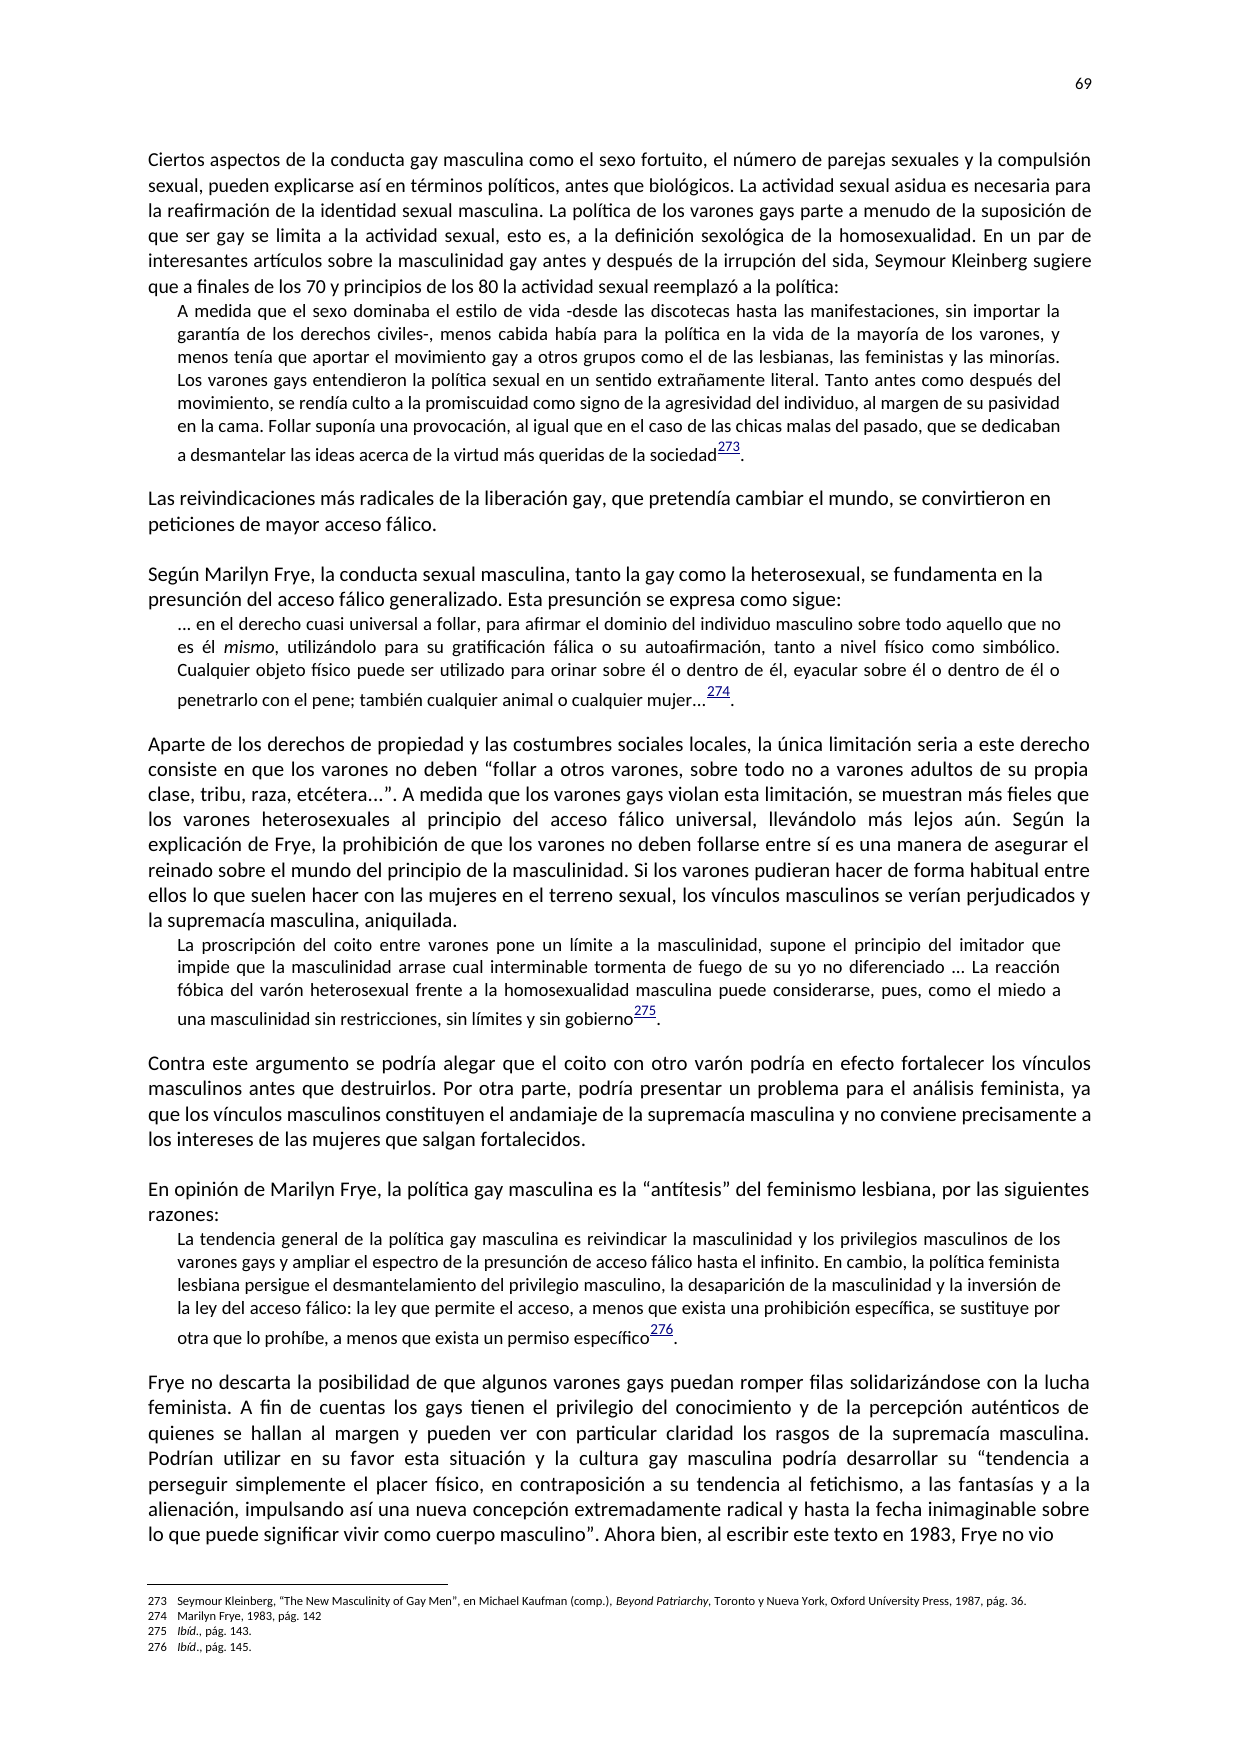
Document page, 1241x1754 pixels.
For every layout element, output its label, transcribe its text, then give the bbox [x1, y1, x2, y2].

text Contra este argumento se podría alegar que el coito con otro varón podría en efecto fortalecer los vínculos masculinos antes que destruirlos. Por otra parte, podría presentar un problema para el análisis feminista, ya que los vínculos masculinos constituyen el andamiaje de la supremacía masculina y no conviene precisamente a los intereses de las mujeres que salgan fortalecidos. [148, 1050, 1094, 1152]
text En opinión de Marilyn Frye, la política gay masculina es la “antítesis” del feminismo lesbiana, por las siguientes razones: [148, 1176, 1092, 1227]
text Frye no descarta la posibilidad de que algunos varones gays puedan romper filas solidarizándose con la lucha feminista. A fin de cuentas los gays tienen el privilegio del conocimiento y de la percepción auténticos de quienes se hallan al margen y pueden ver con particular claridad los rasgos de la supremacía masculina. Podrían utilizar en su favor esta situación y la cultura gay masculina podría desarrollar su “tendencia a perseguir simplemente el placer físico, en contraposición a su tendencia al fetichismo, a las fantasías y a la alienación, impulsando así una nueva concepción extremadamente radical y hasta la fecha inimaginable sobre lo que puede significar vivir como cuerpo masculino”. Ahora bien, al escribir este texto en 1983, Frye no vio [148, 1369, 1092, 1547]
text Aparte de los derechos de propiedad y las costumbres sociales locales, la única limitación seria a este derecho consiste en que los varones no deben “follar a otros varones, sobre todo no a varones adultos de su propia clase, tribu, raza, etcétera...”. A medida que los varones gays violan esta limitación, se muestran más fieles que los varones heterosexuales al principio del acceso fálico universal, llevándolo más lejos aún. Según la explicación de Frye, la prohibición de que los varones no deben follarse entre sí es una manera de asegurar el reinado sobre el mundo del principio de la masculinidad. Si los varones pudieran hacer de forma habitual entre ellos lo que suelen hacer con las mujeres en el terreno sexual, los vínculos masculinos se verían perjudicados y la supremacía masculina, aniquilada. [148, 731, 1092, 933]
text Ciertos aspectos de la conducta gay masculina como el sexo fortuito, el número de parejas sexuales y la compulsión sexual, pueden explicarse así en términos políticos, antes que biológicos. La actividad sexual asidua es necesaria para la reafirmación de la identidad sexual masculina. La política de los varones gays parte a menudo de la suposición de que ser gay se limita a la actividad sexual, esto es, a la definición sexológica de la homosexualidad. En un par de interesantes artículos sobre la masculinidad gay antes y después de la irrupción del sida, Seymour Kleinberg sugiere que a finales de los 70 y principios de los 80 la actividad sexual reemplazó a la política: [148, 147, 1094, 298]
list Ibíd., pág. 143. [148, 1624, 1094, 1639]
list Seymour Kleinberg, “The New Masculinity of Gay Men”, en Michael Kaufman (comp.), Beyond Patriarchy, Toronto y Nueva York, Oxford Uníversity Press, 1987, pág. 36. [148, 1593, 1094, 1609]
list Ibíd., pág. 145. [148, 1639, 1094, 1654]
text Según Marilyn Frye, la conducta sexual masculina, tanto la gay como la heterosexual, se fundamenta en la presunción del acceso fálico generalizado. Esta presunción se expresa como sigue: [148, 562, 1092, 612]
text Las reivindicaciones más radicales de la liberación gay, que pretendía cambiar el mundo, se convirtieron en peticiones de mayor acceso fálico. [148, 486, 1092, 537]
text La tendencia general de la política gay masculina es reivindicar la masculinidad y los privilegios masculinos de los varones gays y ampliar el espectro de la presunción de acceso fálico hasta el infinito. En cambio, la política feminista lesbiana persigue el desmantelamiento del privilegio masculino, la desaparición de la masculinidad y la inversión de la ley del acceso fálico: la ley que permite el acceso, a menos que exista una prohibición específica, se sustituye por otra que lo prohíbe, a menos que exista un permiso específico276. [177, 1227, 1062, 1351]
text La proscripción del coito entre varones pone un límite a la masculinidad, supone el principio del imitador que impide que la masculinidad arrase cual interminable tormenta de fuego de su yo no diferenciado ... La reacción fóbica del varón heterosexual frente a la homosexualidad masculina puede considerarse, pues, como el miedo a una masculinidad sin restricciones, sin límites y sin gobierno275. [177, 933, 1062, 1032]
text 69 [1075, 73, 1094, 94]
text A medida que el sexo dominaba el estilo de vida -desde las discotecas hasta las manifestaciones, sin importar la garantía de los derechos civiles-, menos cabida había para la política en la vida de la mayoría de los varones, y menos tenía que aportar el movimiento gay a otros grupos como el de las lesbianas, las feministas y las minorías. Los varones gays entendieron la política sexual en un sentido extrañamente literal. Tanto antes como después del movimiento, se rendía culto a la promiscuidad como signo de la agresividad del individuo, al margen de su pasividad en la cama. Follar suponía una provocación, al igual que en el caso de las chicas malas del pasado, que se dedicaban a desmantelar las ideas acerca de la virtud más queridas de la sociedad273. [177, 299, 1062, 467]
list Marilyn Frye, 1983, pág. 142 [148, 1609, 1094, 1624]
text ... en el derecho cuasi universal a follar, para afirmar el dominio del individuo masculino sobre todo aquello que no es él mismo, utilizándolo para su gratificación fálica o su autoafirmación, tanto a nivel físico como simbólico. Cualquier objeto físico puede ser utilizado para orinar sobre él o dentro de él, eyacular sobre él o dentro de él o penetrarlo con el pene; también cualquier animal o cualquier mujer...274. [177, 612, 1062, 713]
